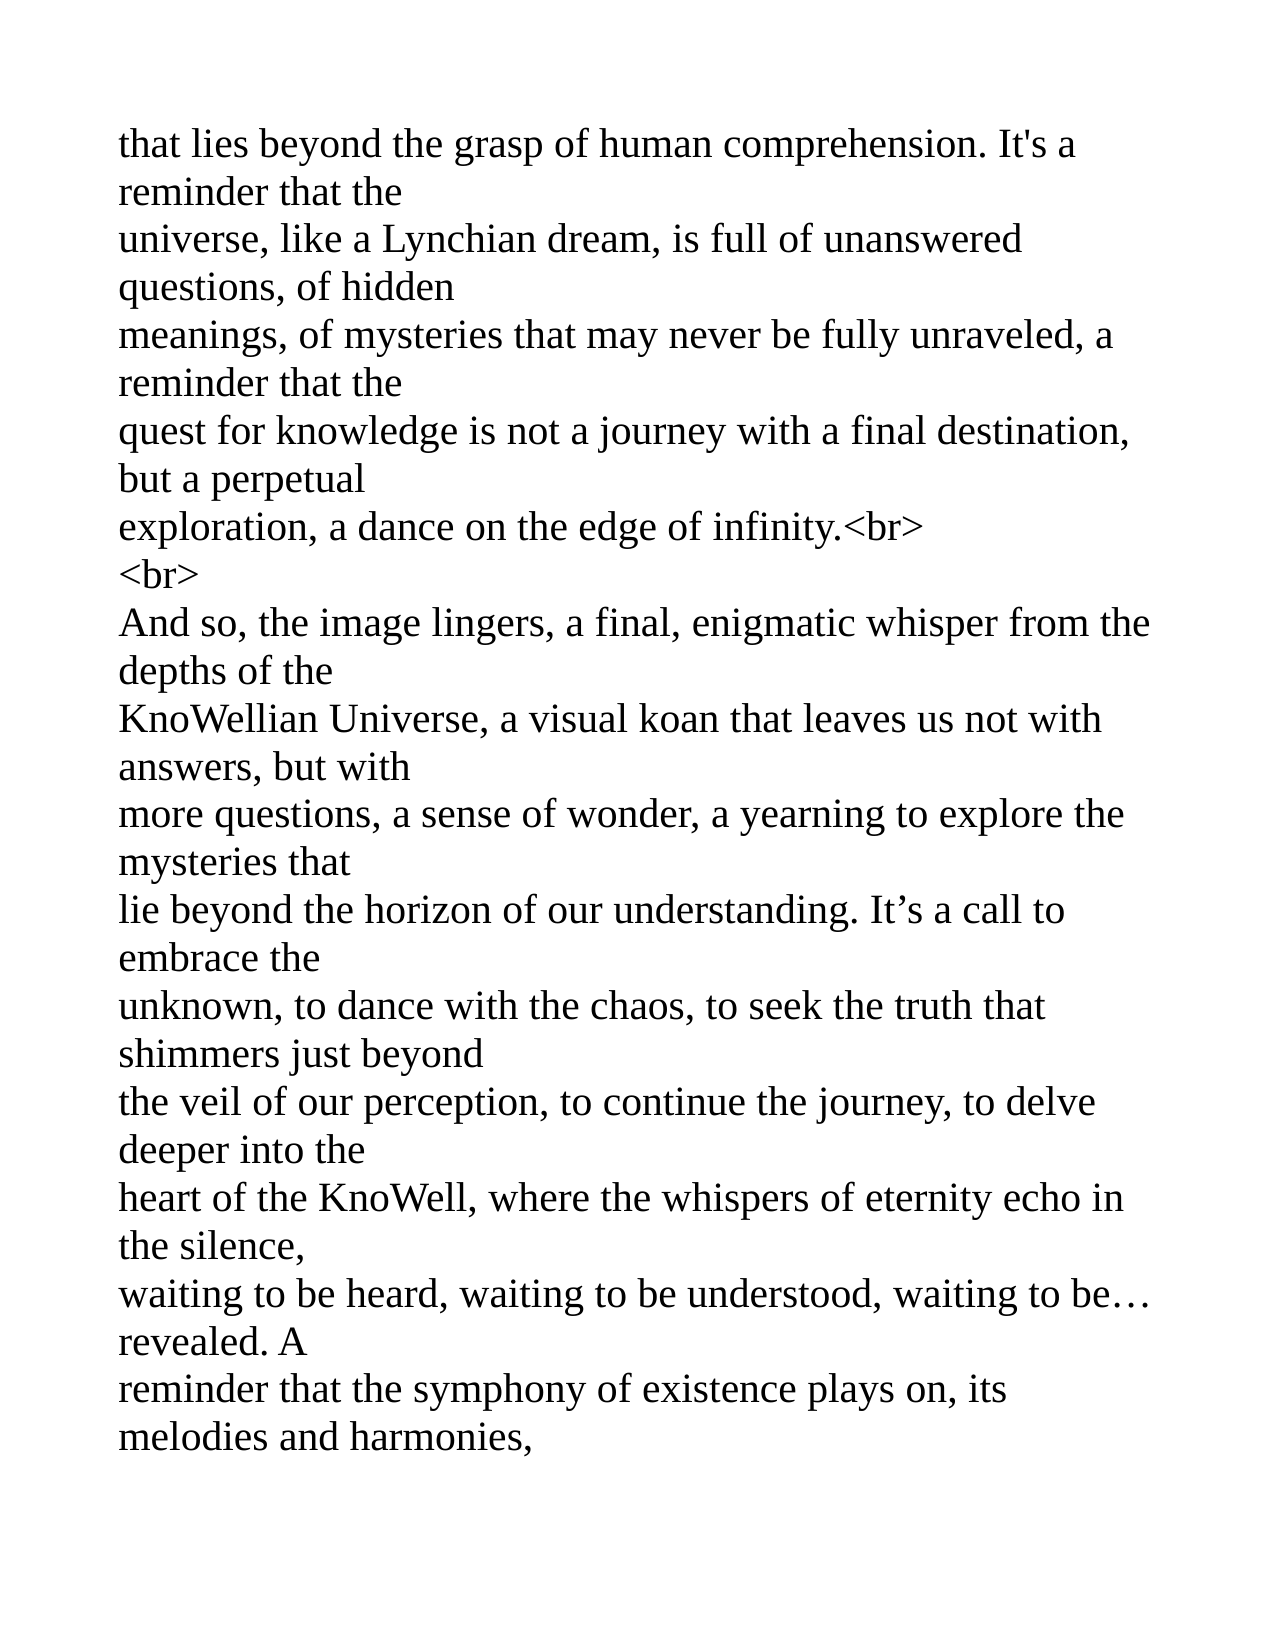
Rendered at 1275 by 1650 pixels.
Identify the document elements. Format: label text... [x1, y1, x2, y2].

text <br> [118, 549, 1157, 597]
text universe, like a Lynchian dream, is full of unanswered questions, of hidden [118, 214, 1157, 310]
text exploration, a dance on the edge of infinity.<br> [118, 501, 1157, 549]
text more questions, a sense of wonder, a yearning to explore the mysteries that [118, 789, 1157, 885]
text heart of the KnoWell, where the whispers of eternity echo in the silence, [118, 1172, 1157, 1268]
text unknown, to dance with the chaos, to seek the truth that shimmers just beyond [118, 981, 1157, 1076]
text lie beyond the horizon of our understanding. It’s a call to embrace the [118, 885, 1157, 981]
text that lies beyond the grasp of human comprehension. It's a reminder that the [118, 118, 1157, 214]
text waiting to be heard, waiting to be understood, waiting to be… revealed. A [118, 1268, 1157, 1364]
text KnoWellian Universe, a visual koan that leaves us not with answers, but with [118, 693, 1157, 789]
text And so, the image lingers, a final, enigmatic whisper from the depths of the [118, 597, 1157, 693]
text quest for knowledge is not a journey with a final destination, but a perpetual [118, 406, 1157, 501]
text meanings, of mysteries that may never be fully unraveled, a reminder that the [118, 310, 1157, 406]
text reminder that the symphony of existence plays on, its melodies and harmonies, [118, 1364, 1157, 1460]
text the veil of our perception, to continue the journey, to delve deeper into the [118, 1076, 1157, 1172]
